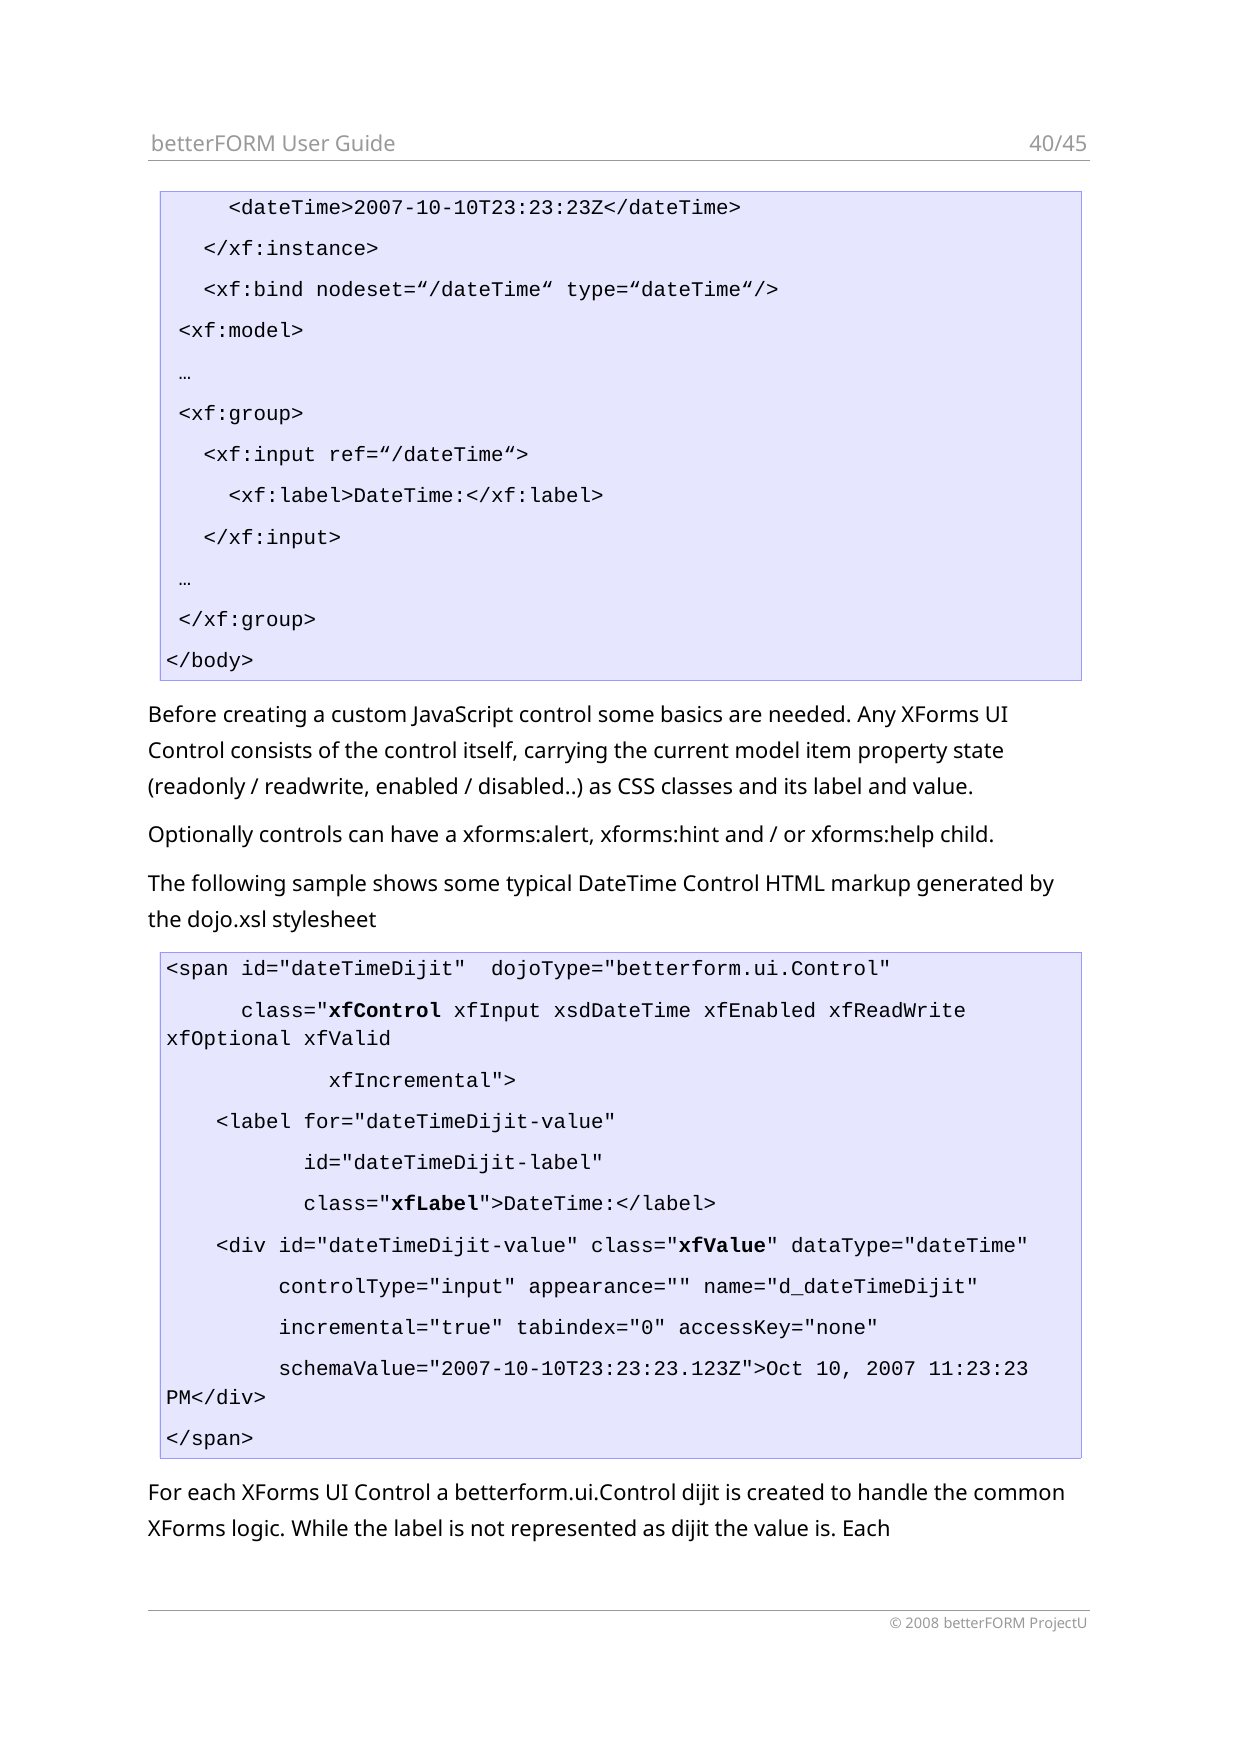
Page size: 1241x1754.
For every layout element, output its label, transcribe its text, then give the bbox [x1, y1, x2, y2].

text <span id="dateTimeDijit" dojoType="betterform.ui.Control" [161, 953, 1081, 982]
text <xf:bind nodeset=“/dateTime“ type=“dateTime“/> [161, 273, 1081, 303]
text </xf:group> [161, 603, 1081, 633]
text incremental="true" tabindex="0" accessKey="none" [161, 1311, 1081, 1341]
text For each XForms UI Control a betterform.ui.Control dijit is created to handle the common XForms logic. While the label is not represented as dijit the value is. Each [148, 1477, 1090, 1543]
text … [161, 356, 1081, 386]
text </xf:input> [161, 521, 1081, 551]
text <dateTime>2007-10-10T23:23:23Z</dateTime> [161, 192, 1081, 221]
text </xf:instance> [161, 232, 1081, 262]
text class="xfControl xfInput xsdDateTime xfEnabled xfReadWrite xfOptional xfValid [161, 993, 1081, 1052]
text <xf:label>DateTime:</xf:label> [161, 479, 1081, 509]
text Optionally controls can have a xforms:alert, xforms:hint and / or xforms:help child. [148, 819, 1090, 849]
text <xf:model> [161, 314, 1081, 344]
text class="xfLabel">DateTime:</label> [161, 1187, 1081, 1217]
text <label for="dateTimeDijit-value" [161, 1104, 1081, 1135]
text <div id="dateTimeDijit-value" class="xfValue" dataType="dateTime" [161, 1228, 1081, 1258]
text id="dateTimeDijit-label" [161, 1146, 1081, 1176]
text </body> [161, 644, 1081, 680]
text </span> [161, 1422, 1081, 1458]
text xfIncremental"> [161, 1063, 1081, 1093]
text schemaValue="2007-10-10T23:23:23.123Z">Oct 10, 2007 11:23:23 PM</div> [161, 1352, 1081, 1411]
text <xf:input ref=“/dateTime“> [161, 438, 1081, 468]
text The following sample shows some typical DateTime Control HTML markup generated by the dojo.xsl stylesheet [148, 868, 1090, 934]
text controlType="input" appearance="" name="d_dateTimeDijit" [161, 1269, 1081, 1300]
text Before creating a custom JavaScript control some basics are needed. Any XForms UI Control consists of the control itself, carrying the current model item property state (readonly / readwrite, enabled / disabled..) as CSS classes and its label and value. [148, 699, 1090, 801]
text … [161, 562, 1081, 592]
text <xf:group> [161, 397, 1081, 427]
